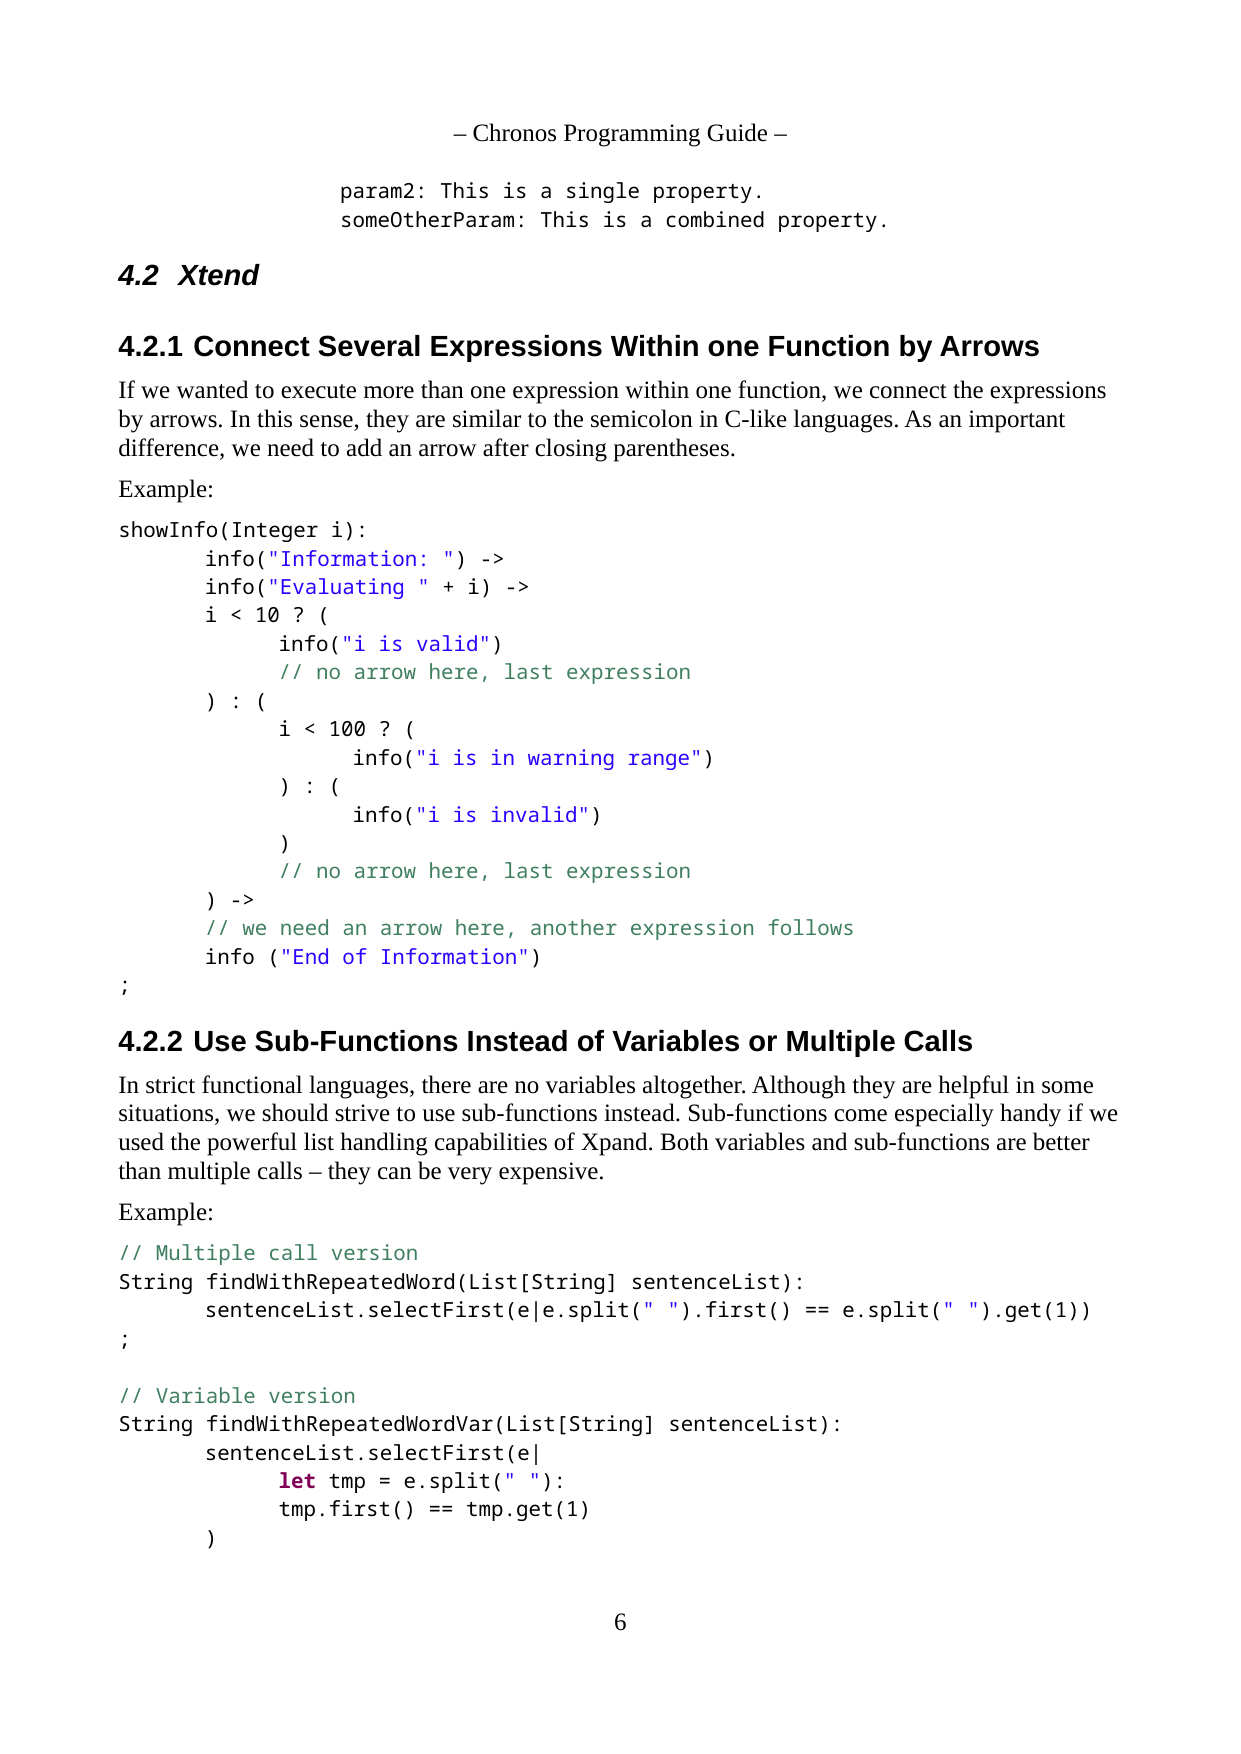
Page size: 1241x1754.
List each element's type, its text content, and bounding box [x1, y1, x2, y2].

text // we need an arrow here, another expression follows [118, 913, 1122, 942]
text info ("End of Information") [118, 942, 1122, 970]
text ) [118, 1523, 1122, 1551]
text String findWithRepeatedWordVar(List[String] sentenceList): [118, 1409, 1122, 1438]
text sentenceList.selectFirst(e| [118, 1438, 1122, 1466]
text // no arrow here, last expression [118, 657, 1122, 686]
text sentenceList.selectFirst(e|e.split(" ").first() == e.split(" ").get(1)) [118, 1295, 1122, 1324]
text info("i is invalid") [118, 800, 1122, 828]
text ; [118, 970, 1122, 999]
text showInfo(Integer i): [118, 515, 1122, 544]
text // no arrow here, last expression [118, 857, 1122, 885]
text info("i is in warning range") [118, 743, 1122, 771]
text info("Information: ") -> [118, 544, 1122, 572]
text ; [118, 1324, 1122, 1352]
subtitle Xtend [118, 258, 1122, 292]
text tmp.first() == tmp.get(1) [118, 1494, 1122, 1523]
subtitle Connect Several Expressions Within one Function by Arrows [118, 329, 1122, 363]
text If we wanted to execute more than one expression within one function, we connect the expressions by arrows. In this sense, they are similar to the semicolon in C-like languages. As an important difference, we need to add an arrow after closing parentheses. [118, 375, 1122, 462]
text info("Evaluating " + i) -> [118, 572, 1122, 601]
text ) -> [118, 885, 1122, 913]
text let tmp = e.split(" "): [118, 1466, 1122, 1494]
text ) : ( [118, 686, 1122, 714]
text Example: [118, 1197, 1122, 1226]
text // Multiple call version [118, 1238, 1122, 1267]
text ) : ( [118, 771, 1122, 800]
text String findWithRepeatedWord(List[String] sentenceList): [118, 1267, 1122, 1295]
text param2: This is a single property. [118, 176, 1122, 205]
text // Variable version [118, 1381, 1122, 1409]
text info("i is valid") [118, 629, 1122, 657]
text Example: [118, 474, 1122, 503]
text someOtherParam: This is a combined property. [118, 205, 1122, 233]
text i < 10 ? ( [118, 601, 1122, 629]
text In strict functional languages, there are no variables altogether. Although they are helpful in some situations, we should strive to use sub-functions instead. Sub-functions come especially handy if we used the powerful list handling capabilities of Xpand. Both variables and sub-functions are better than multiple calls – they can be very expensive. [118, 1070, 1122, 1185]
subtitle Use Sub-Functions Instead of Variables or Multiple Calls [118, 1024, 1122, 1057]
text i < 100 ? ( [118, 714, 1122, 743]
text ) [118, 828, 1122, 857]
